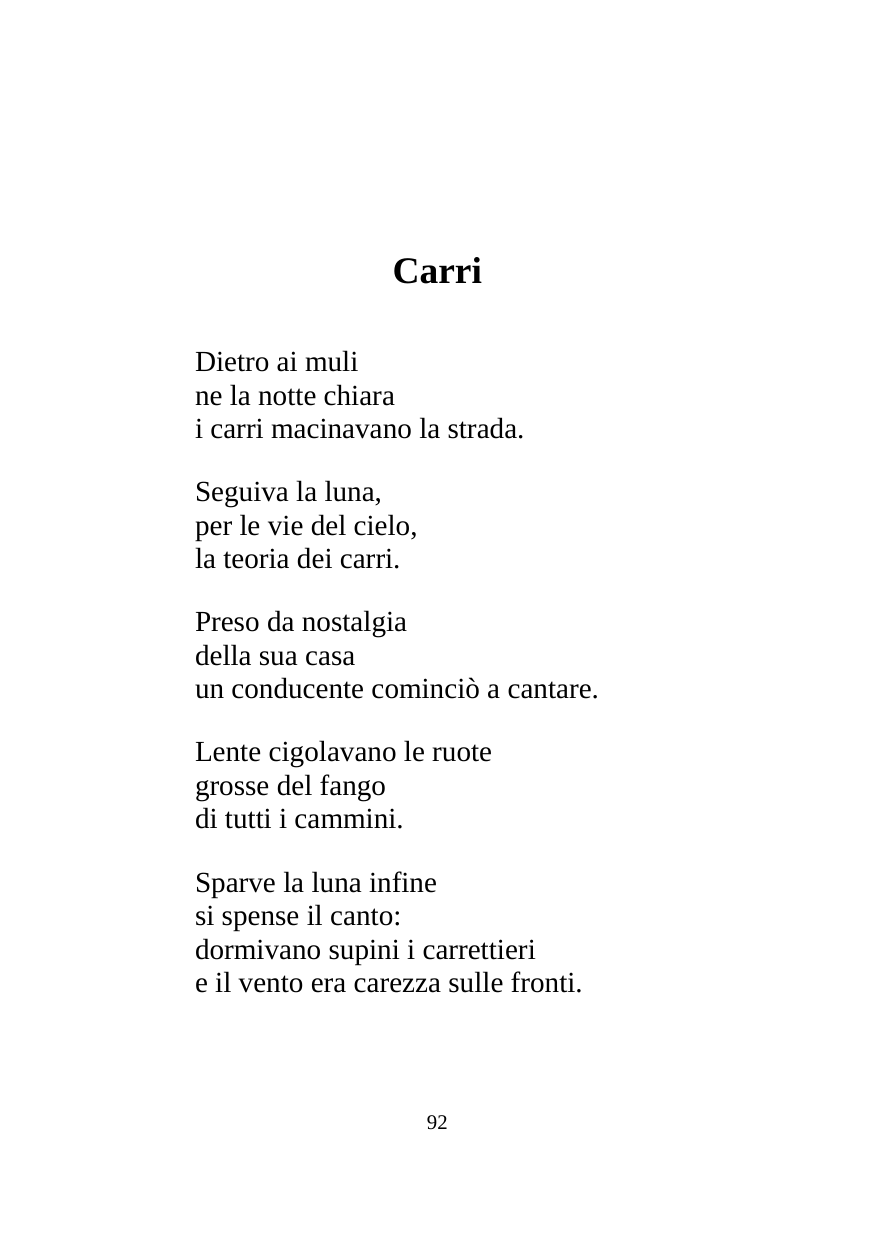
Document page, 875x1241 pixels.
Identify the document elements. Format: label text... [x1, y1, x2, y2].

text Seguiva la luna, per le vie del cielo, la teoria dei carri. [195, 474, 768, 575]
text Sparve la luna infine si spense il canto: dormivano supini i carrettieri e il vento era carezza sulle fronti. [195, 865, 768, 999]
subtitle Carri [106, 248, 768, 291]
text Lente cigolavano le ruote grosse del fango di tutti i cammini. [195, 734, 768, 835]
text Preso da nostalgia della sua casa un conducente cominciò a cantare. [195, 604, 768, 705]
text Dietro ai muli ne la notte chiara i carri macinavano la strada. [195, 344, 768, 445]
